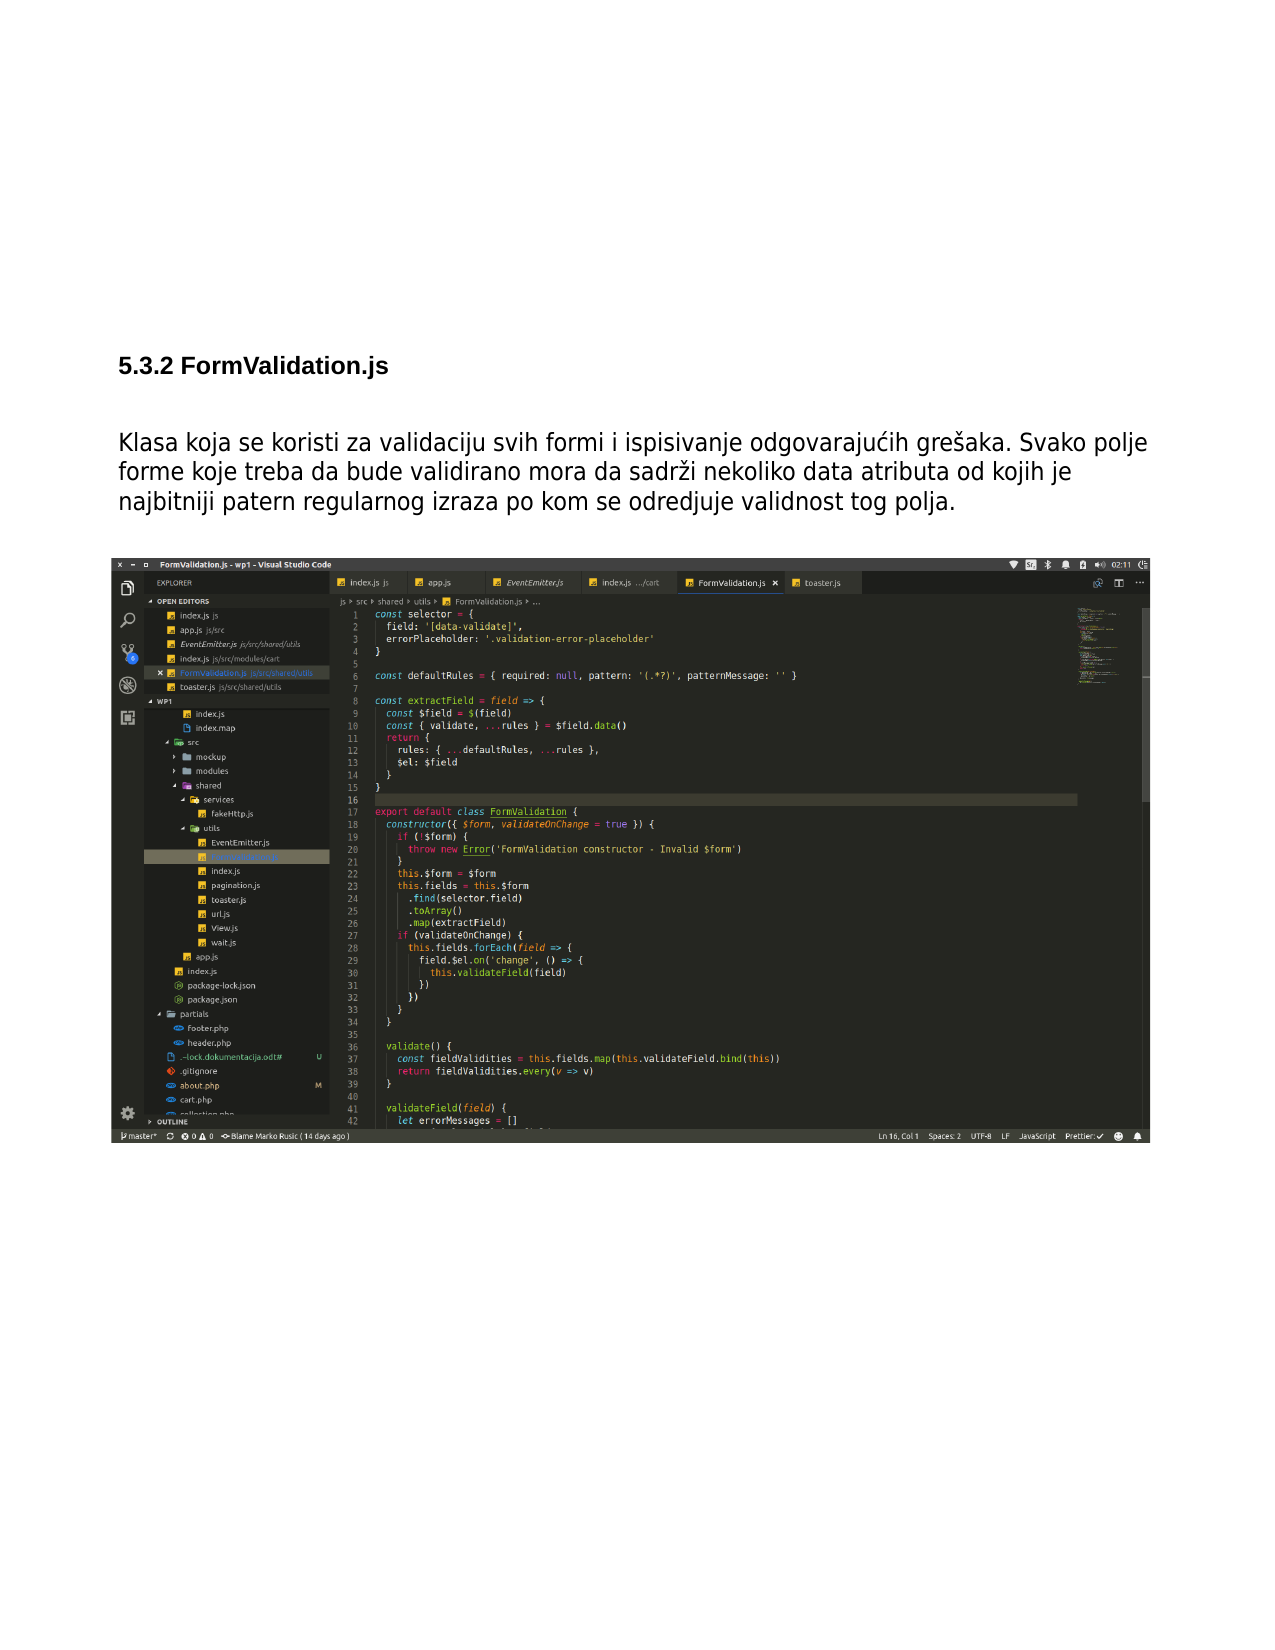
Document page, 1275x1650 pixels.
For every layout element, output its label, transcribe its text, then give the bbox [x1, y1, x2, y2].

text Klasa koja se koristi za validaciju svih formi i ispisivanje odgovarajućih grešaka. Svako polje forme koje treba da bude validirano mora da sadrži nekoliko data atributa od kojih je najbitniji patern regularnog izraza po kom se odredjuje validnost tog polja. [118, 428, 1157, 516]
picture [111, 558, 1151, 1143]
subtitle 5.3.2 FormValidation.js [118, 351, 1157, 379]
